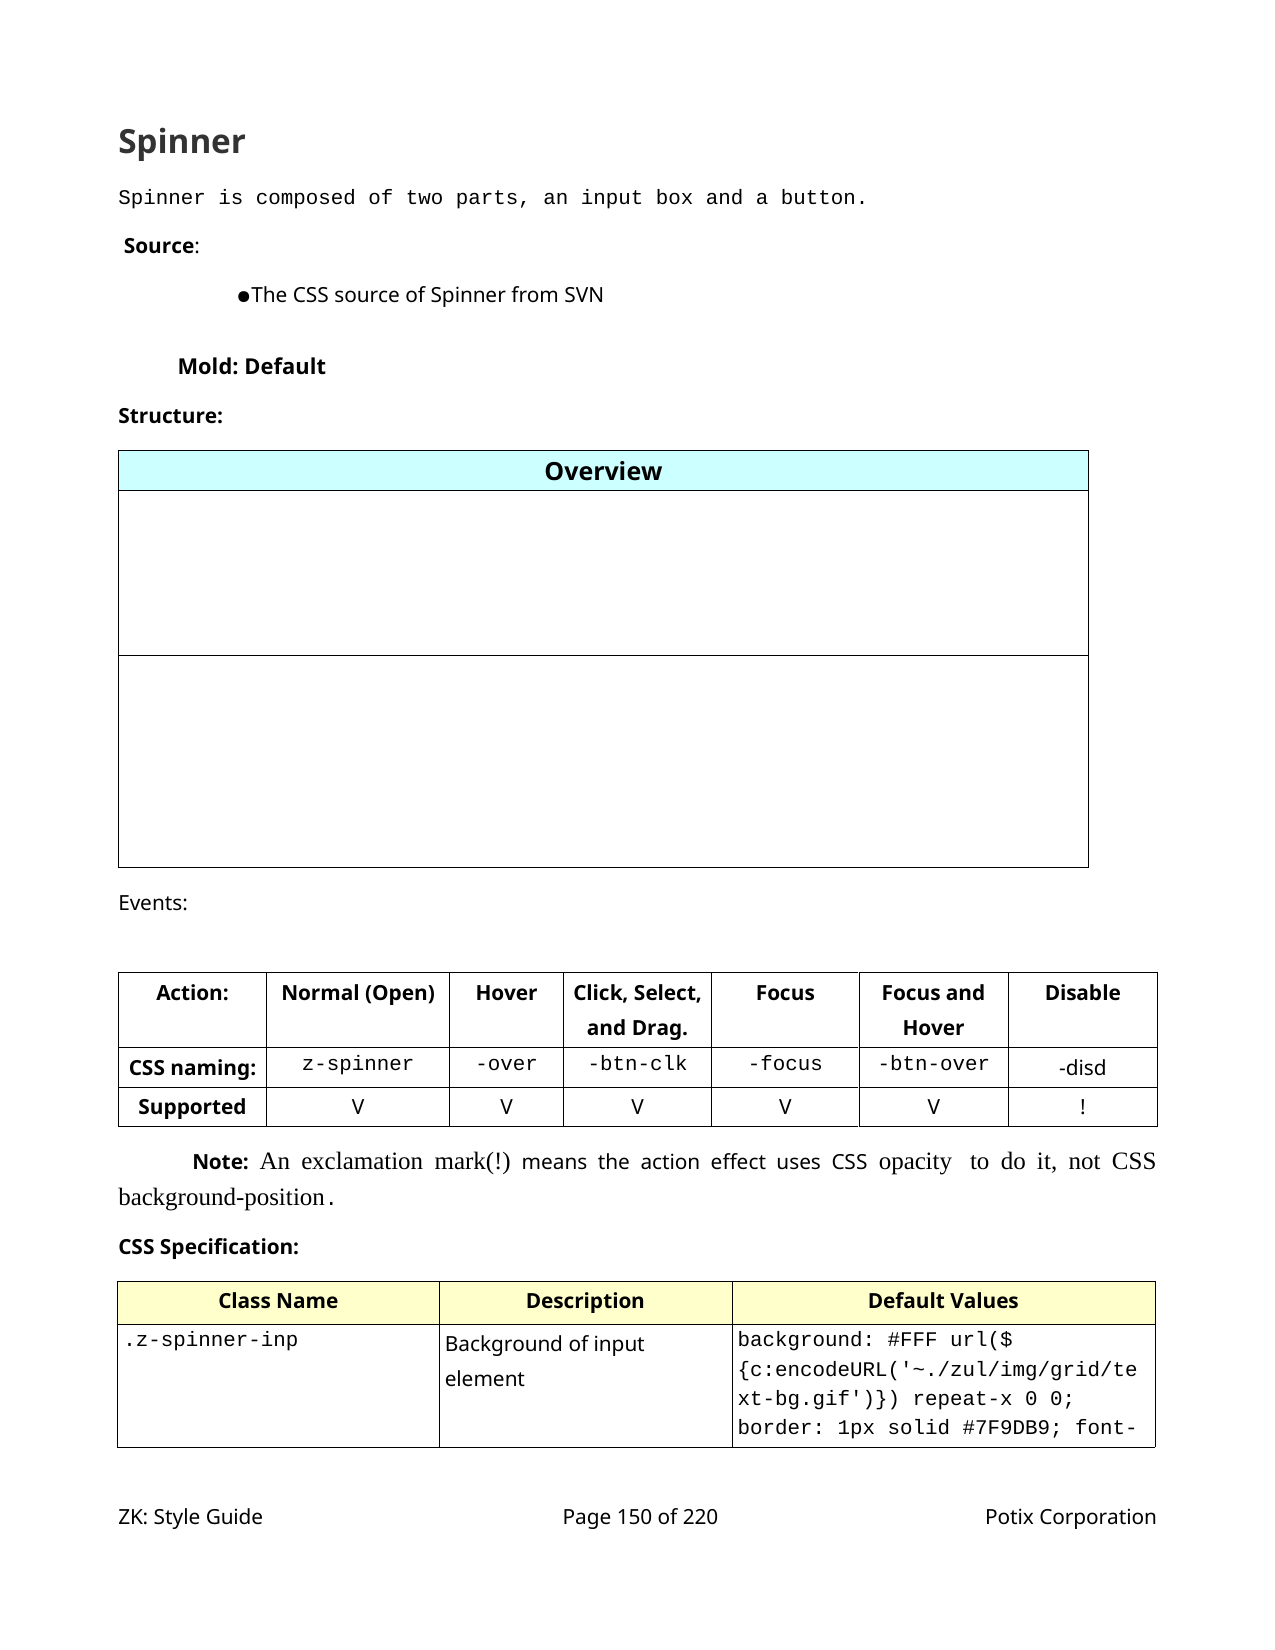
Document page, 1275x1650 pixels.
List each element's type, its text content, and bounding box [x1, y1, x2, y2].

table_cell [119, 656, 1088, 867]
subtitle Spinner [118, 118, 1157, 163]
table_cell -btn-clk [564, 1048, 711, 1087]
table_cell V [712, 1088, 858, 1126]
text Spinner is composed of two parts, an input box and a button. [118, 187, 1157, 211]
subtitle Mold: Default [177, 351, 1157, 381]
table_header Normal (Open) [267, 973, 449, 1047]
table_header Class Name [118, 1282, 439, 1324]
table_header Action: [119, 973, 266, 1047]
text CSS Specification: [118, 1232, 1157, 1260]
table_header Click, Select, and Drag. [564, 973, 711, 1047]
list The CSS source of Spinner from SVN [236, 280, 1157, 308]
text Structure: [118, 401, 1157, 429]
text Events: [118, 888, 1157, 951]
table_cell V [450, 1088, 563, 1126]
text Note: An exclamation mark(!) means the action effect uses CSS opacity to do it, not CSS background-position. [118, 1147, 1157, 1211]
table_cell V [564, 1088, 711, 1126]
table_cell background: #FFF url(${c:encodeURL('~./zul/img/grid/text-bg.gif')}) repeat-x 0 0; border: 1px solid #7F9DB9; font- [733, 1325, 1155, 1447]
table_cell .z-spinner-inp [118, 1325, 439, 1447]
table_header Overview [119, 451, 1088, 490]
table_header Description [440, 1282, 732, 1324]
table_cell V [267, 1088, 449, 1126]
table_cell Supported [119, 1088, 266, 1126]
table_cell -disd [1009, 1048, 1157, 1087]
table_cell [119, 491, 1088, 655]
table_header Hover [450, 973, 563, 1047]
table_cell -btn-over [860, 1048, 1008, 1087]
table_header Focus and Hover [860, 973, 1008, 1047]
table_cell -over [450, 1048, 563, 1087]
table_cell z-spinner [267, 1048, 449, 1087]
table_header Disable [1009, 973, 1157, 1047]
table_cell -focus [712, 1048, 858, 1087]
table_cell Background of input element [440, 1325, 732, 1447]
table_header Focus [712, 973, 858, 1047]
table_cell V [860, 1088, 1008, 1126]
table_cell ! [1009, 1088, 1157, 1126]
text Source: [118, 231, 1157, 259]
table_cell CSS naming: [119, 1048, 266, 1087]
table_header Default Values [733, 1282, 1155, 1324]
